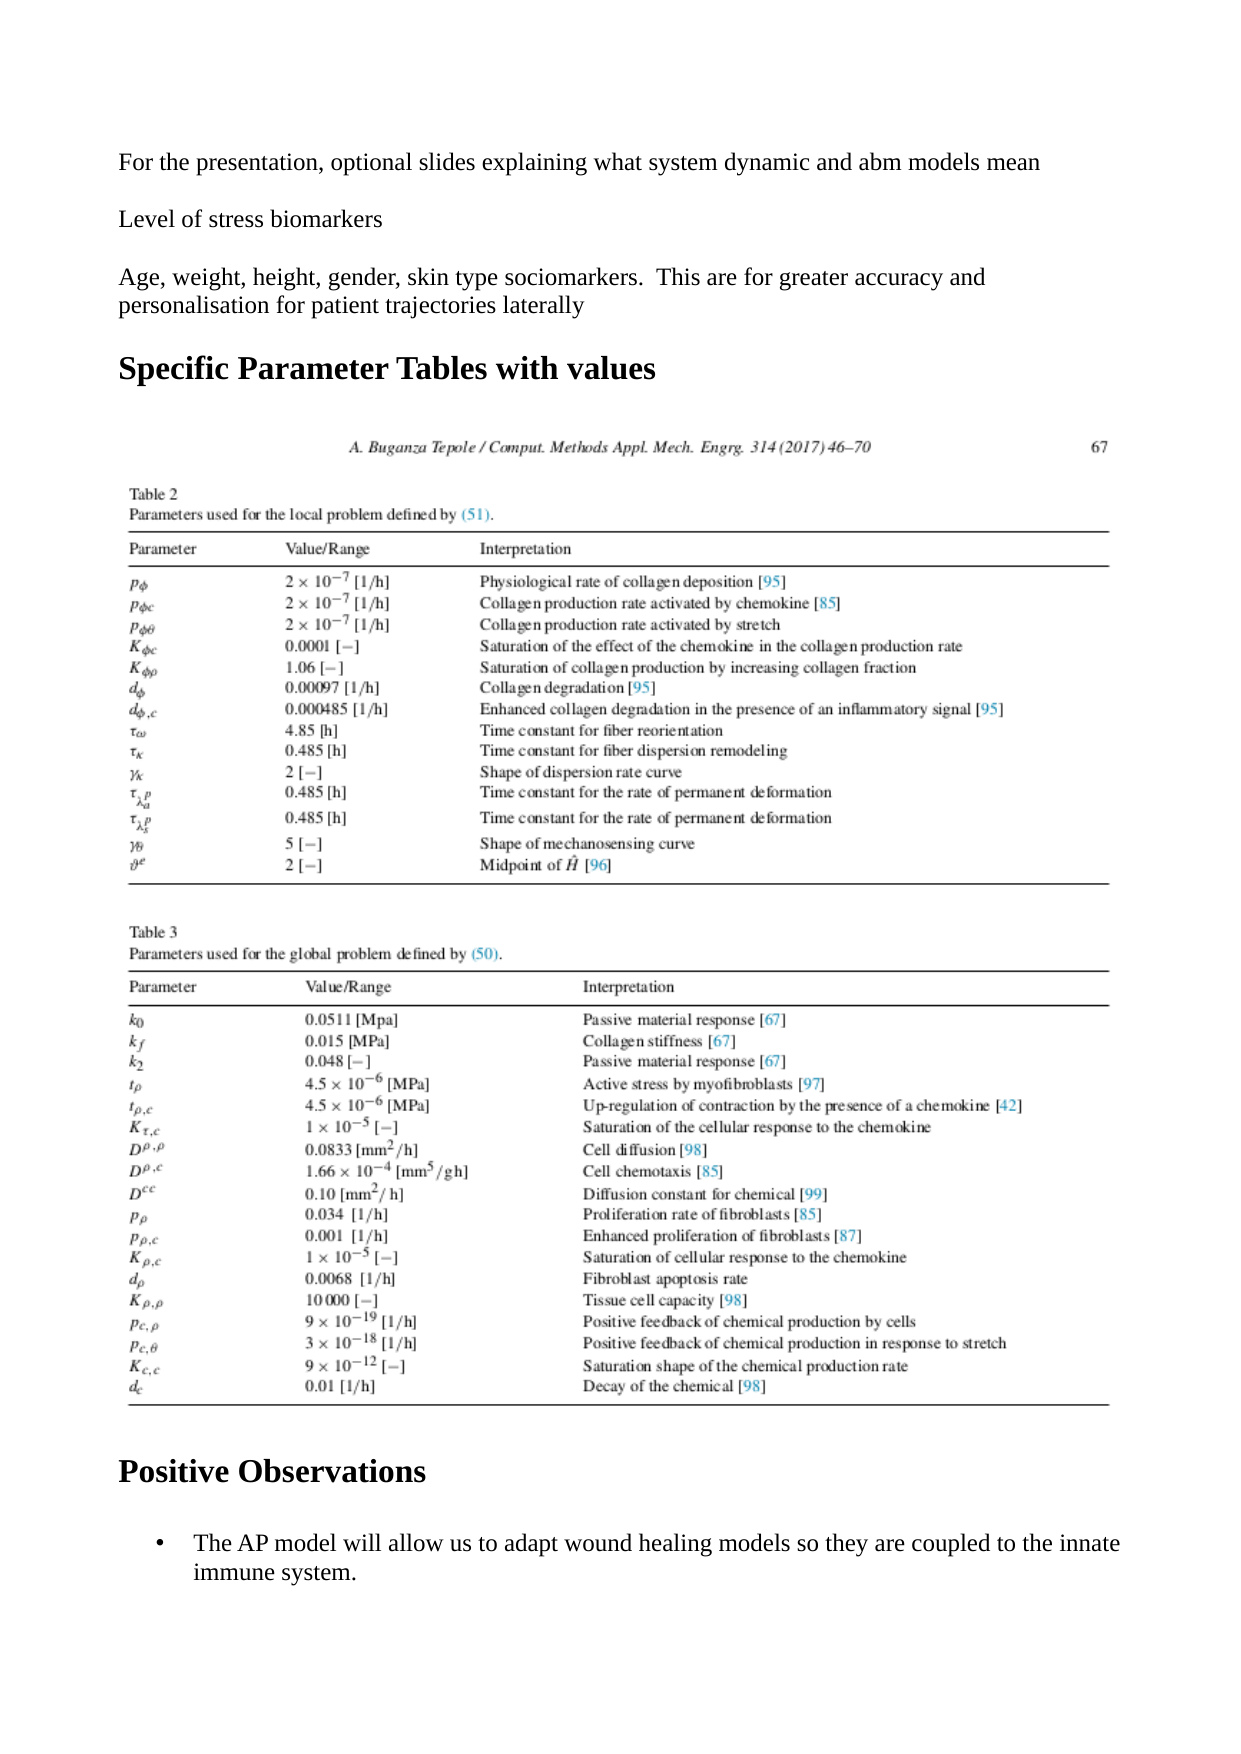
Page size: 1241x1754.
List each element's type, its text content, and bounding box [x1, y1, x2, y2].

text Positive Observations [118, 1451, 1122, 1489]
text Age, weight, height, gender, skin type sociomarkers. This are for greater accuracy and personalisation for patient trajectories laterally [118, 262, 1122, 319]
text For the presentation, optional slides explaining what system dynamic and abm models mean [118, 147, 1122, 176]
text Specific Parameter Tables with values [118, 348, 1122, 386]
list The AP model will allow us to adapt wound healing models so they are coupled to the innate immune system. [156, 1528, 1122, 1585]
picture [118, 424, 1123, 1413]
text Level of stress biomarkers [118, 204, 1122, 233]
